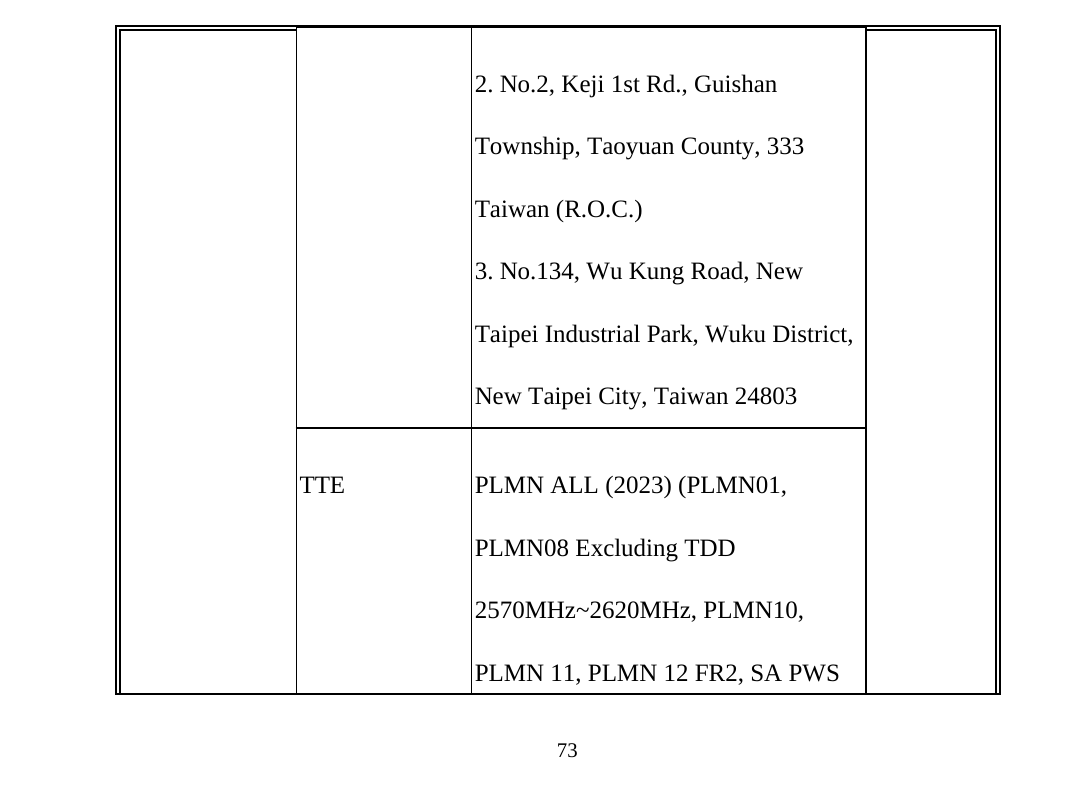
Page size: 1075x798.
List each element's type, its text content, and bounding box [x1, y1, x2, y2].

table_cell TTE [297, 429, 471, 693]
table_cell [121, 31, 296, 693]
table_cell PLMN ALL (2023) (PLMN01, PLMN08 Excluding TDD 2570MHz~2620MHz, PLMN10, PLMN 11, PLMN 12 FR2, SA PWS [472, 429, 865, 693]
table_cell [867, 31, 995, 693]
table_cell 2. No.2, Keji 1st Rd., Guishan Township, Taoyuan County, 333 Taiwan (R.O.C.) 3. No.134, Wu Kung Road, New Taipei Industrial Park, Wuku District, New Taipei City, Taiwan 24803 [472, 28, 865, 427]
table_cell [297, 28, 471, 427]
